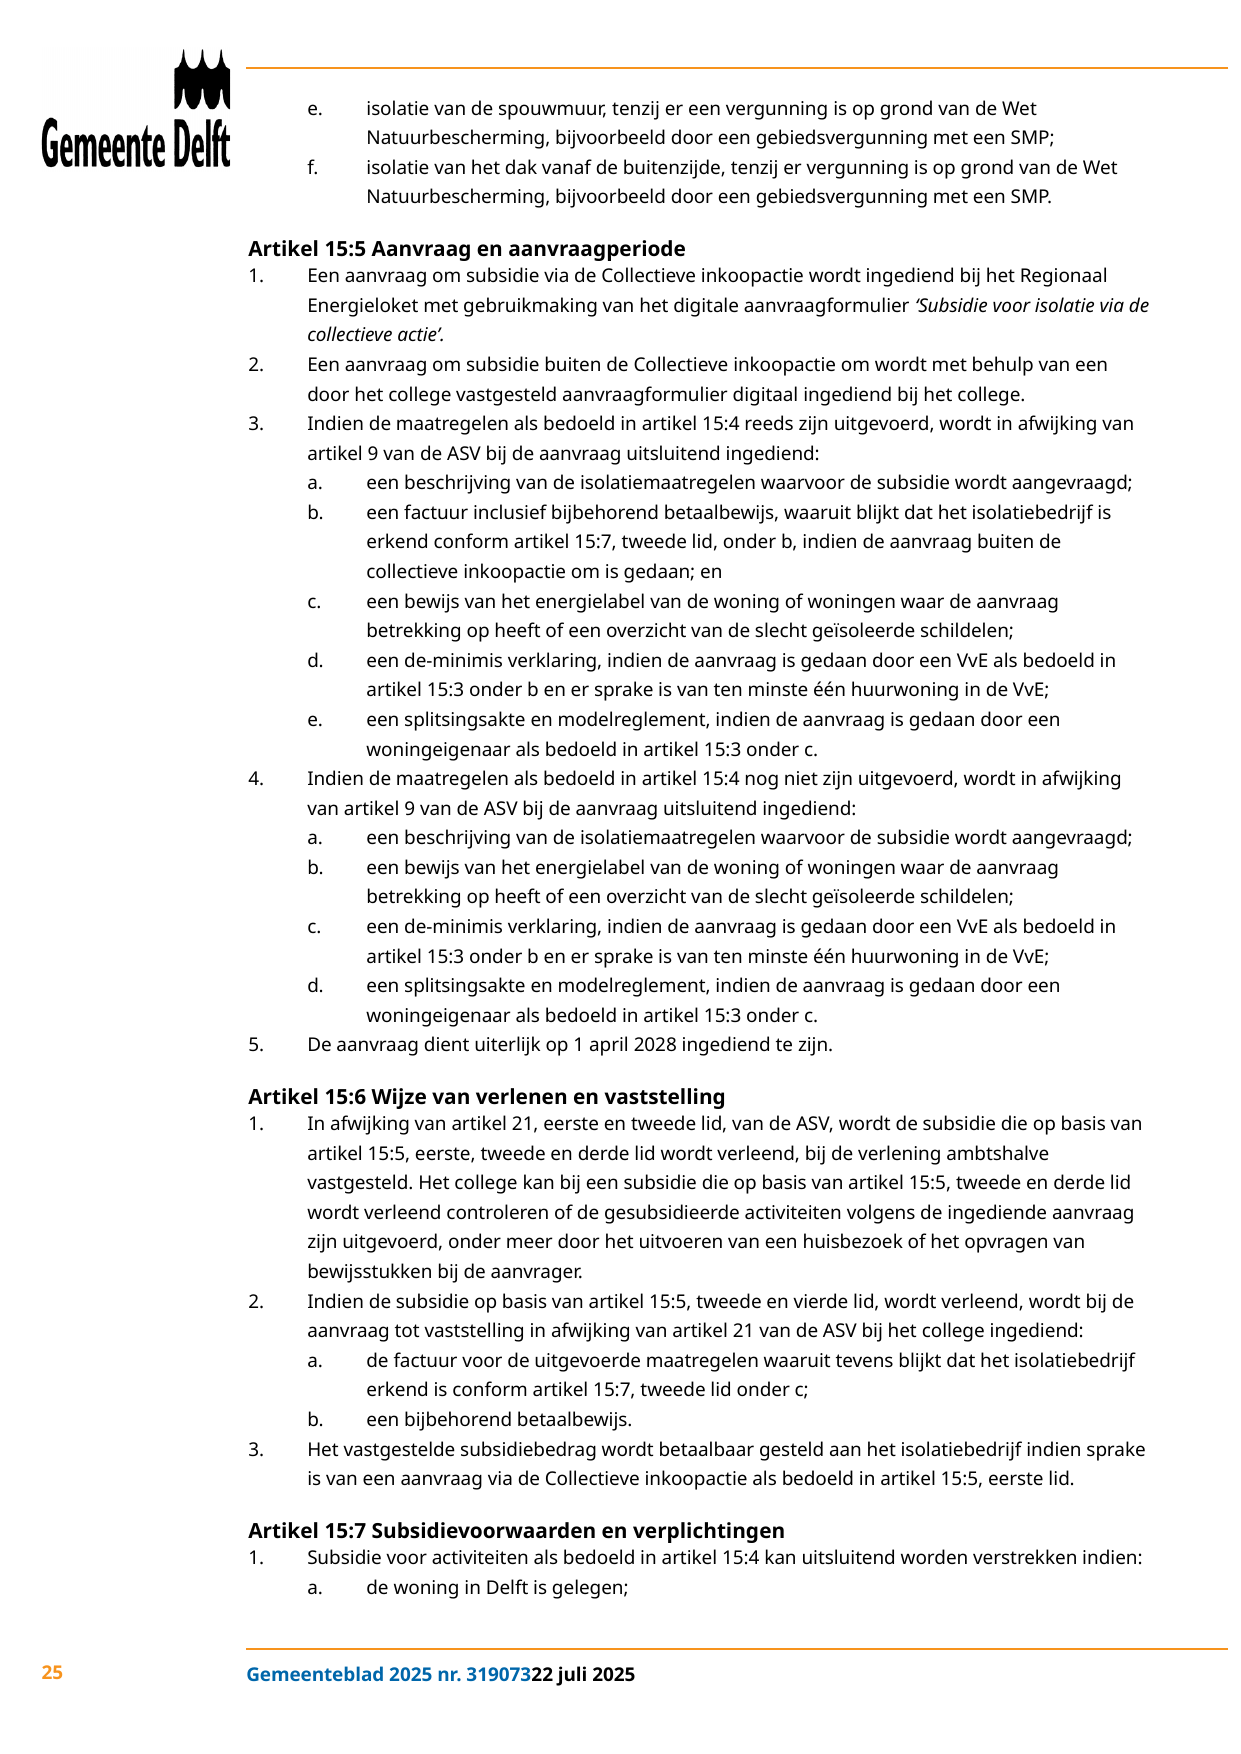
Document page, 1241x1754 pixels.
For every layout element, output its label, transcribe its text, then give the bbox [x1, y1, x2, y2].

list de woning in Delft is gelegen; [307, 1574, 1152, 1599]
list De aanvraag dient uiterlijk op 1 april 2028 ingediend te zijn. [248, 1032, 1152, 1057]
list isolatie van het dak vanaf de buitenzijde, tenzij er vergunning is op grond van de Wet Natuurbescherming, bijvoorbeeld door een gebiedsvergunning met een SMP. [307, 154, 1152, 209]
list In afwijking van artikel 21, eerste en tweede lid, van de ASV, wordt de subsidie die op basis van artikel 15:5, eerste, tweede en derde lid wordt verleend, bij de verlening ambtshalve vastgesteld. Het college kan bij een subsidie die op basis van artikel 15:5, tweede en derde lid wordt verleend controleren of de gesubsidieerde activiteiten volgens de ingediende aanvraag zijn uitgevoerd, onder meer door het uitvoeren van een huisbezoek of het opvragen van bewijsstukken bij de aanvrager. [248, 1110, 1152, 1284]
list een splitsingsakte en modelreglement, indien de aanvraag is gedaan door een woningeigenaar als bedoeld in artikel 15:3 onder c. [307, 706, 1152, 761]
list een bewijs van het energielabel van de woning of woningen waar de aanvraag betrekking op heeft of een overzicht van de slecht geïsoleerde schildelen; [307, 588, 1152, 643]
list een bewijs van het energielabel van de woning of woningen waar de aanvraag betrekking op heeft of een overzicht van de slecht geïsoleerde schildelen; [307, 854, 1152, 909]
list Indien de maatregelen als bedoeld in artikel 15:4 nog niet zijn uitgevoerd, wordt in afwijking van artikel 9 van de ASV bij de aanvraag uitsluitend ingediend: [248, 765, 1152, 821]
picture [41, 47, 231, 172]
text Artikel 15:7 Subsidievoorwaarden en verplichtingen [248, 1516, 1152, 1544]
list een splitsingsakte en modelreglement, indien de aanvraag is gedaan door een woningeigenaar als bedoeld in artikel 15:3 onder c. [307, 972, 1152, 1028]
list Een aanvraag om subsidie via de Collectieve inkoopactie wordt ingediend bij het Regionaal Energieloket met gebruikmaking van het digitale aanvraagformulier ‘Subsidie voor isolatie via de collectieve actie’. [248, 262, 1152, 347]
text Artikel 15:5 Aanvraag en aanvraagperiode [248, 234, 1152, 262]
list Het vastgestelde subsidiebedrag wordt betaalbaar gesteld aan het isolatiebedrijf indien sprake is van een aanvraag via de Collectieve inkoopactie als bedoeld in artikel 15:5, eerste lid. [248, 1436, 1152, 1491]
list een beschrijving van de isolatiemaatregelen waarvoor de subsidie wordt aangevraagd; [307, 469, 1152, 495]
list een beschrijving van de isolatiemaatregelen waarvoor de subsidie wordt aangevraagd; [307, 824, 1152, 850]
list Indien de maatregelen als bedoeld in artikel 15:4 reeds zijn uitgevoerd, wordt in afwijking van artikel 9 van de ASV bij de aanvraag uitsluitend ingediend: [248, 410, 1152, 466]
list Indien de subsidie op basis van artikel 15:5, tweede en vierde lid, wordt verleend, wordt bij de aanvraag tot vaststelling in afwijking van artikel 21 van de ASV bij het college ingediend: [248, 1288, 1152, 1343]
list Een aanvraag om subsidie buiten de Collectieve inkoopactie om wordt met behulp van een door het college vastgesteld aanvraagformulier digitaal ingediend bij het college. [248, 351, 1152, 406]
list een bijbehorend betaalbewijs. [307, 1406, 1152, 1432]
list de factuur voor de uitgevoerde maatregelen waaruit tevens blijkt dat het isolatiebedrijf erkend is conform artikel 15:7, tweede lid onder c; [307, 1347, 1152, 1402]
list Subsidie voor activiteiten als bedoeld in artikel 15:4 kan uitsluitend worden verstrekken indien: [248, 1544, 1152, 1570]
list een de-minimis verklaring, indien de aanvraag is gedaan door een VvE als bedoeld in artikel 15:3 onder b en er sprake is van ten minste één huurwoning in de VvE; [307, 647, 1152, 702]
list een factuur inclusief bijbehorend betaalbewijs, waaruit blijkt dat het isolatiebedrijf is erkend conform artikel 15:7, tweede lid, onder b, indien de aanvraag buiten de collectieve inkoopactie om is gedaan; en [307, 499, 1152, 584]
list isolatie van de spouwmuur, tenzij er een vergunning is op grond van de Wet Natuurbescherming, bijvoorbeeld door een gebiedsvergunning met een SMP; [307, 95, 1152, 150]
text Artikel 15:6 Wijze van verlenen en vaststelling [248, 1082, 1152, 1110]
list een de-minimis verklaring, indien de aanvraag is gedaan door een VvE als bedoeld in artikel 15:3 onder b en er sprake is van ten minste één huurwoning in de VvE; [307, 913, 1152, 968]
